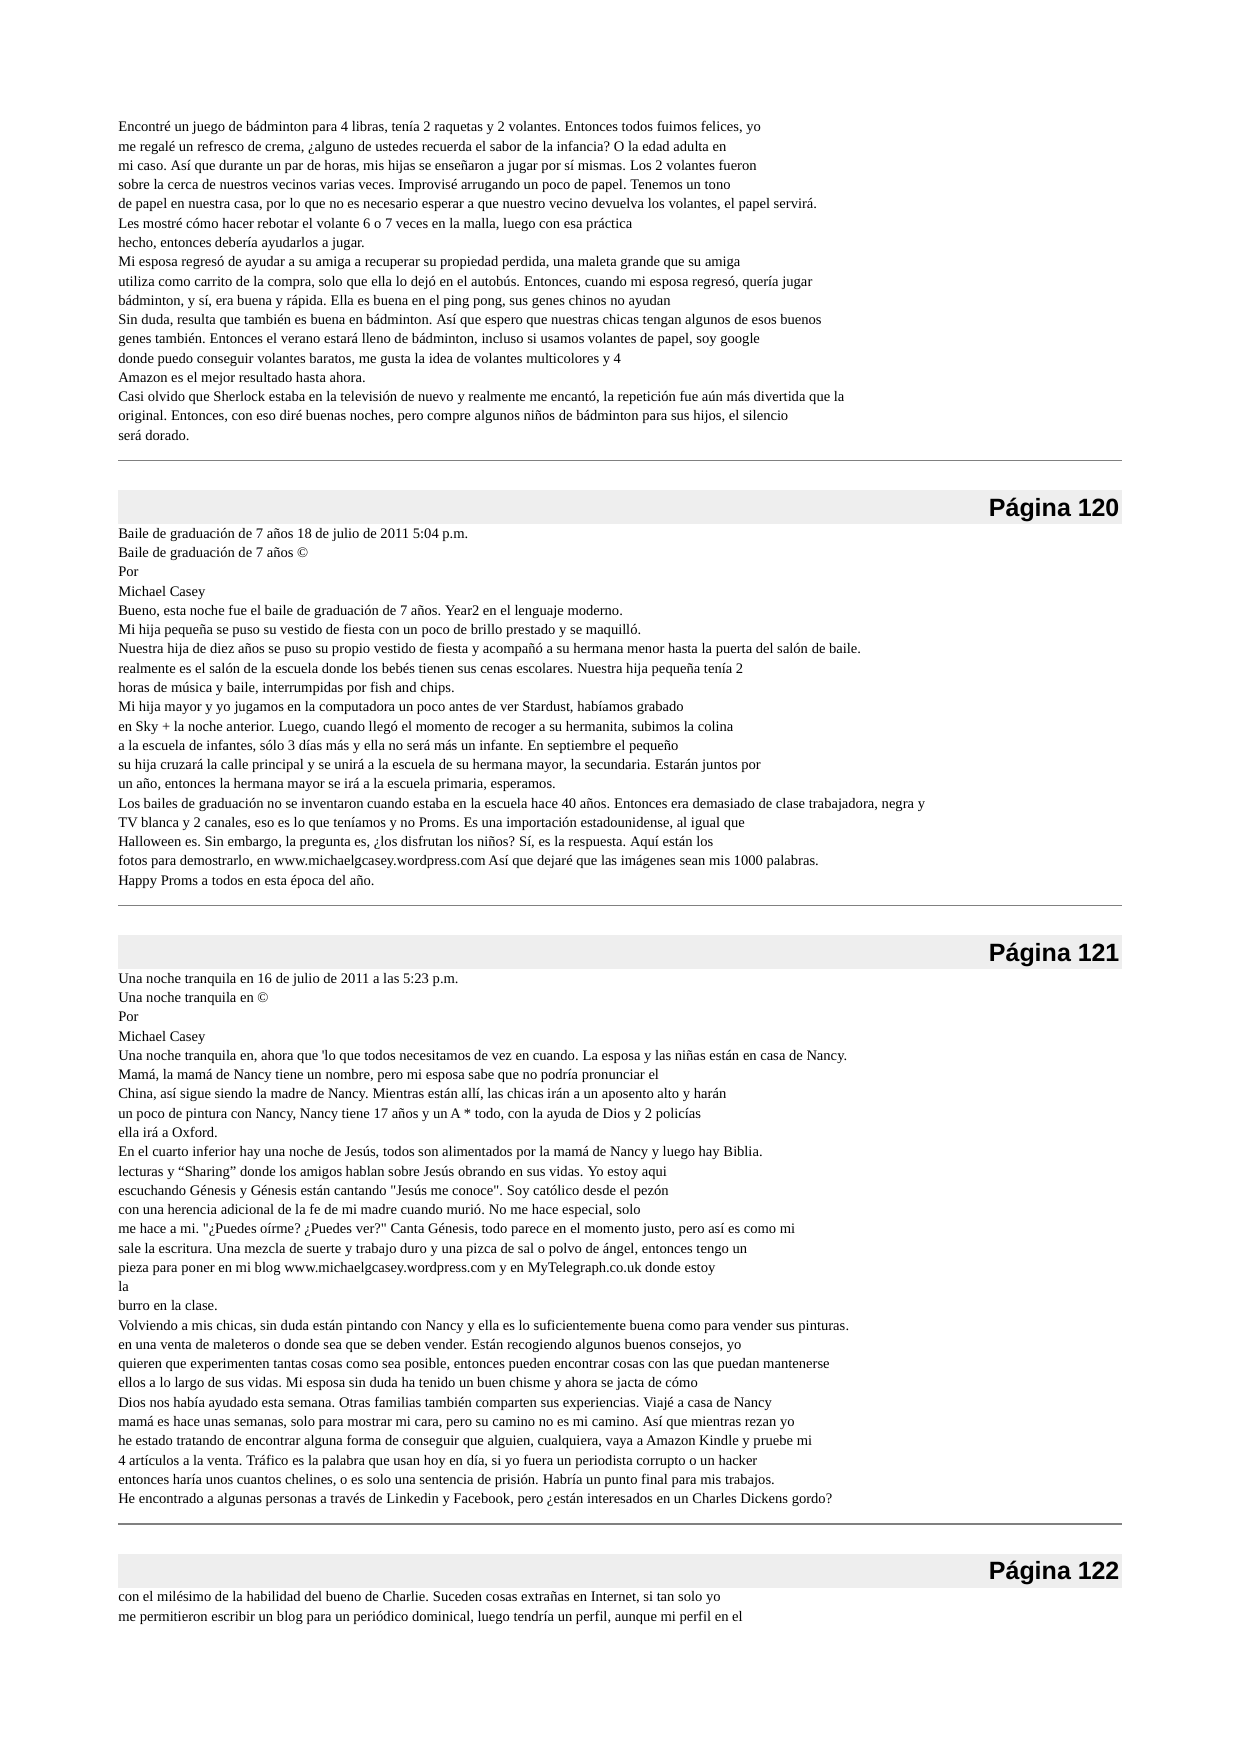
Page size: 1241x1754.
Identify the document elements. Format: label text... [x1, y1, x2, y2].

text ellos a lo largo de sus vidas. Mi esposa sin duda ha tenido un buen chisme y ahora se jacta de cómo [118, 1374, 1122, 1391]
table_header Página 121 [118, 935, 1122, 969]
text en Sky + la noche anterior. Luego, cuando llegó el momento de recoger a su hermanita, subimos la colina [118, 717, 1122, 734]
text Mi hija mayor y yo jugamos en la computadora un poco antes de ver Stardust, habíamos grabado [118, 698, 1122, 715]
text genes también. Entonces el verano estará lleno de bádminton, incluso si usamos volantes de papel, soy google [118, 330, 1122, 347]
text entonces haría unos cuantos chelines, o es solo una sentencia de prisión. Habría un punto final para mis trabajos. [118, 1471, 1122, 1487]
text en una venta de maleteros o donde sea que se deben vender. Están recogiendo algunos buenos consejos, yo [118, 1336, 1122, 1352]
text Baile de graduación de 7 años 18 de julio de 2011 5:04 p.m. [118, 524, 1122, 541]
text horas de música y baile, interrumpidas por fish and chips. [118, 679, 1122, 696]
text Volviendo a mis chicas, sin duda están pintando con Nancy y ella es lo suficientemente buena como para vender sus pinturas. [118, 1316, 1122, 1333]
text un poco de pintura con Nancy, Nancy tiene 17 años y un A * todo, con la ayuda de Dios y 2 policías [118, 1104, 1122, 1121]
text original. Entonces, con eso diré buenas noches, pero compre algunos niños de bádminton para sus hijos, el silencio [118, 407, 1122, 424]
text En el cuarto inferior hay una noche de Jesús, todos son alimentados por la mamá de Nancy y luego hay Biblia. [118, 1143, 1122, 1160]
text Una noche tranquila en © [118, 989, 1122, 1006]
text bádminton, y sí, era buena y rápida. Ella es buena en el ping pong, sus genes chinos no ayudan [118, 292, 1122, 308]
text mamá es hace unas semanas, solo para mostrar mi cara, pero su camino no es mi camino. Así que mientras rezan yo [118, 1413, 1122, 1429]
text un año, entonces la hermana mayor se irá a la escuela primaria, esperamos. [118, 775, 1122, 792]
text burro en la clase. [118, 1297, 1122, 1314]
text con el milésimo de la habilidad del bueno de Charlie. Suceden cosas extrañas en Internet, si tan solo yo [118, 1588, 1122, 1605]
text Halloween es. Sin embargo, la pregunta es, ¿los disfrutan los niños? Sí, es la respuesta. Aquí están los [118, 833, 1122, 850]
table_header Página 122 [118, 1554, 1122, 1588]
text Michael Casey [118, 582, 1122, 599]
text fotos para demostrarlo, en www.michaelgcasey.wordpress.com Así que dejaré que las imágenes sean mis 1000 palabras. [118, 852, 1122, 869]
text utiliza como carrito de la compra, solo que ella lo dejó en el autobús. Entonces, cuando mi esposa regresó, quería jugar [118, 272, 1122, 289]
text Una noche tranquila en 16 de julio de 2011 a las 5:23 p.m. [118, 969, 1122, 986]
text realmente es el salón de la escuela donde los bebés tienen sus cenas escolares. Nuestra hija pequeña tenía 2 [118, 659, 1122, 676]
text Nuestra hija de diez años se puso su propio vestido de fiesta y acompañó a su hermana menor hasta la puerta del salón de baile. [118, 640, 1122, 657]
text quieren que experimenten tantas cosas como sea posible, entonces pueden encontrar cosas con las que puedan mantenerse [118, 1355, 1122, 1372]
text Dios nos había ayudado esta semana. Otras familias también comparten sus experiencias. Viajé a casa de Nancy [118, 1393, 1122, 1410]
text Michael Casey [118, 1027, 1122, 1044]
text sale la escritura. Una mezcla de suerte y trabajo duro y una pizca de sal o polvo de ángel, entonces tengo un [118, 1239, 1122, 1256]
text ella irá a Oxford. [118, 1124, 1122, 1141]
text Mi hija pequeña se puso su vestido de fiesta con un poco de brillo prestado y se maquilló. [118, 621, 1122, 638]
text he estado tratando de encontrar alguna forma de conseguir que alguien, cualquiera, vaya a Amazon Kindle y pruebe mi [118, 1432, 1122, 1449]
text Happy Proms a todos en esta época del año. [118, 871, 1122, 888]
text con una herencia adicional de la fe de mi madre cuando murió. No me hace especial, solo [118, 1201, 1122, 1218]
text Sin duda, resulta que también es buena en bádminton. Así que espero que nuestras chicas tengan algunos de esos buenos [118, 311, 1122, 328]
text Los bailes de graduación no se inventaron cuando estaba en la escuela hace 40 años. Entonces era demasiado de clase trabajadora, negra y [118, 794, 1122, 811]
text TV blanca y 2 canales, eso es lo que teníamos y no Proms. Es una importación estadounidense, al igual que [118, 814, 1122, 830]
text me permitieron escribir un blog para un periódico dominical, luego tendría un perfil, aunque mi perfil en el [118, 1607, 1122, 1624]
text Bueno, esta noche fue el baile de graduación de 7 años. Year2 en el lenguaje moderno. [118, 602, 1122, 618]
text donde puedo conseguir volantes baratos, me gusta la idea de volantes multicolores y 4 [118, 349, 1122, 366]
text Una noche tranquila en, ahora que 'lo que todos necesitamos de vez en cuando. La esposa y las niñas están en casa de Nancy. [118, 1047, 1122, 1063]
text sobre la cerca de nuestros vecinos varias veces. Improvisé arrugando un poco de papel. Tenemos un tono [118, 176, 1122, 193]
text de papel en nuestra casa, por lo que no es necesario esperar a que nuestro vecino devuelva los volantes, el papel servirá. [118, 195, 1122, 212]
text lecturas y “Sharing” donde los amigos hablan sobre Jesús obrando en sus vidas. Yo estoy aqui [118, 1162, 1122, 1179]
text será dorado. [118, 426, 1122, 443]
text Baile de graduación de 7 años © [118, 544, 1122, 561]
text Mamá, la mamá de Nancy tiene un nombre, pero mi esposa sabe que no podría pronunciar el [118, 1066, 1122, 1083]
text Les mostré cómo hacer rebotar el volante 6 o 7 veces en la malla, luego con esa práctica [118, 214, 1122, 231]
text Mi esposa regresó de ayudar a su amiga a recuperar su propiedad perdida, una maleta grande que su amiga [118, 253, 1122, 270]
text me regalé un refresco de crema, ¿alguno de ustedes recuerda el sabor de la infancia? O la edad adulta en [118, 137, 1122, 154]
text a la escuela de infantes, sólo 3 días más y ella no será más un infante. En septiembre el pequeño [118, 737, 1122, 753]
text Por [118, 1008, 1122, 1025]
text hecho, entonces debería ayudarlos a jugar. [118, 234, 1122, 251]
text la [118, 1278, 1122, 1295]
text China, así sigue siendo la madre de Nancy. Mientras están allí, las chicas irán a un aposento alto y harán [118, 1085, 1122, 1102]
text 4 artículos a la venta. Tráfico es la palabra que usan hoy en día, si yo fuera un periodista corrupto o un hacker [118, 1451, 1122, 1468]
text Encontré un juego de bádminton para 4 libras, tenía 2 raquetas y 2 volantes. Entonces todos fuimos felices, yo [118, 118, 1122, 135]
text me hace a mi. "¿Puedes oírme? ¿Puedes ver?" Canta Génesis, todo parece en el momento justo, pero así es como mi [118, 1220, 1122, 1237]
text mi caso. Así que durante un par de horas, mis hijas se enseñaron a jugar por sí mismas. Los 2 volantes fueron [118, 157, 1122, 173]
text Por [118, 563, 1122, 580]
text pieza para poner en mi blog www.michaelgcasey.wordpress.com y en MyTelegraph.co.uk donde estoy [118, 1259, 1122, 1275]
text su hija cruzará la calle principal y se unirá a la escuela de su hermana mayor, la secundaria. Estarán juntos por [118, 756, 1122, 773]
text escuchando Génesis y Génesis están cantando "Jesús me conoce". Soy católico desde el pezón [118, 1182, 1122, 1198]
text Casi olvido que Sherlock estaba en la televisión de nuevo y realmente me encantó, la repetición fue aún más divertida que la [118, 388, 1122, 405]
table_header Página 120 [118, 490, 1122, 524]
text Amazon es el mejor resultado hasta ahora. [118, 369, 1122, 385]
text He encontrado a algunas personas a través de Linkedin y Facebook, pero ¿están interesados ​​en un Charles Dickens gordo? [118, 1490, 1122, 1507]
